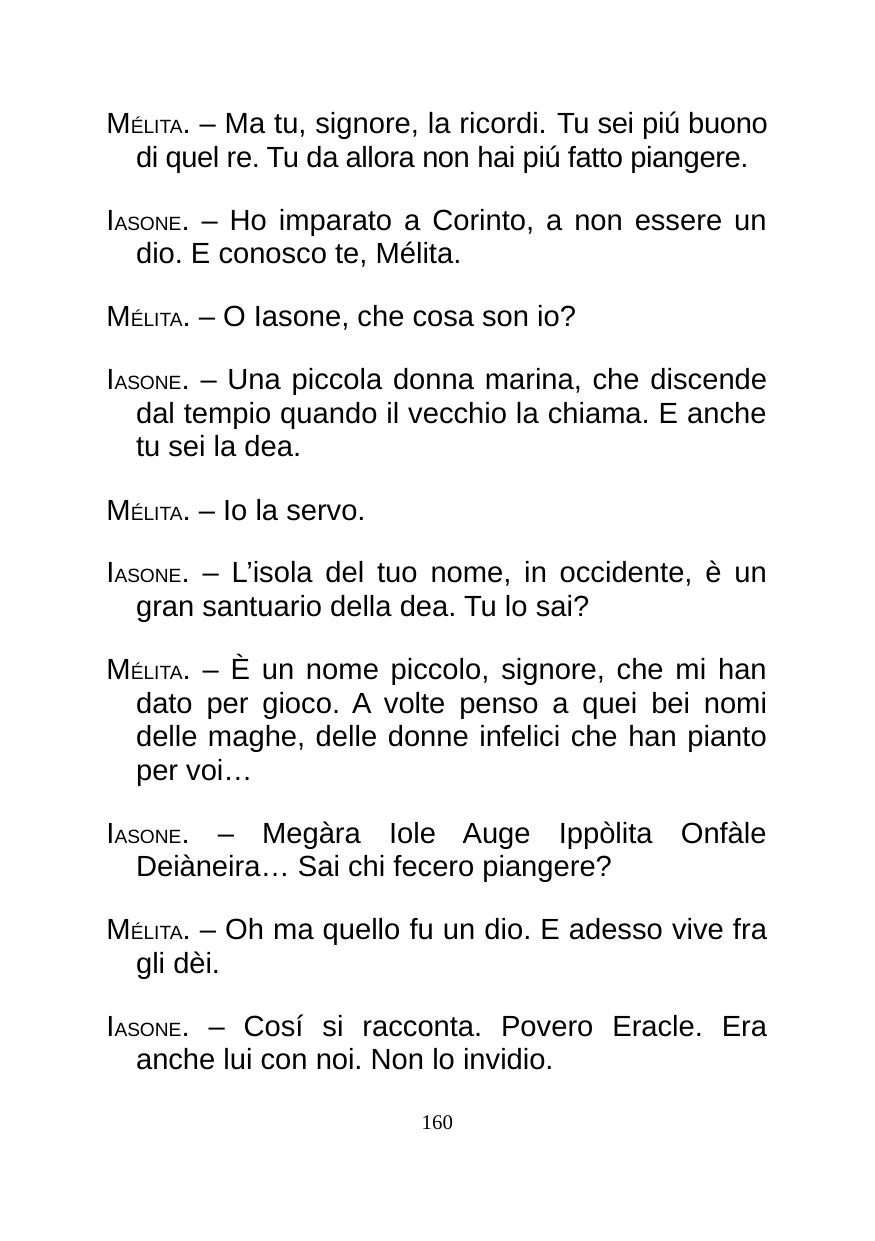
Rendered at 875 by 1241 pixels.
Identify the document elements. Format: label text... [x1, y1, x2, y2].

text Mélita. – Io la servo. [106, 492, 768, 526]
text Iasone. – L’isola del tuo nome, in occidente, è un gran santuario della dea. Tu lo sai? [106, 556, 768, 623]
text Mélita. – O Iasone, che cosa son io? [106, 299, 768, 333]
text Iasone. – Una piccola donna marina, che discende dal tempio quando il vecchio la chiama. E anche tu sei la dea. [106, 362, 768, 463]
text Mélita. – Oh ma quello fu un dio. E adesso vive fra gli dèi. [106, 912, 768, 979]
text Mélita. – Ma tu, signore, la ricordi. Tu sei piú buono di quel re. Tu da allora non hai piú fatto piangere. [106, 106, 768, 173]
text Iasone. – Ho imparato a Corinto, a non essere un dio. E conosco te, Mélita. [106, 203, 768, 270]
text Iasone. – Megàra Iole Auge Ippòlita Onfàle Deiàneira… Sai chi fecero piangere? [106, 816, 768, 883]
text Iasone. – Cosí si racconta. Povero Eracle. Era anche lui con noi. Non lo invidio. [106, 1009, 768, 1076]
text Mélita. – È un nome piccolo, signore, che mi han dato per gioco. A volte penso a quei bei nomi delle maghe, delle donne infelici che han pianto per voi… [106, 652, 768, 786]
